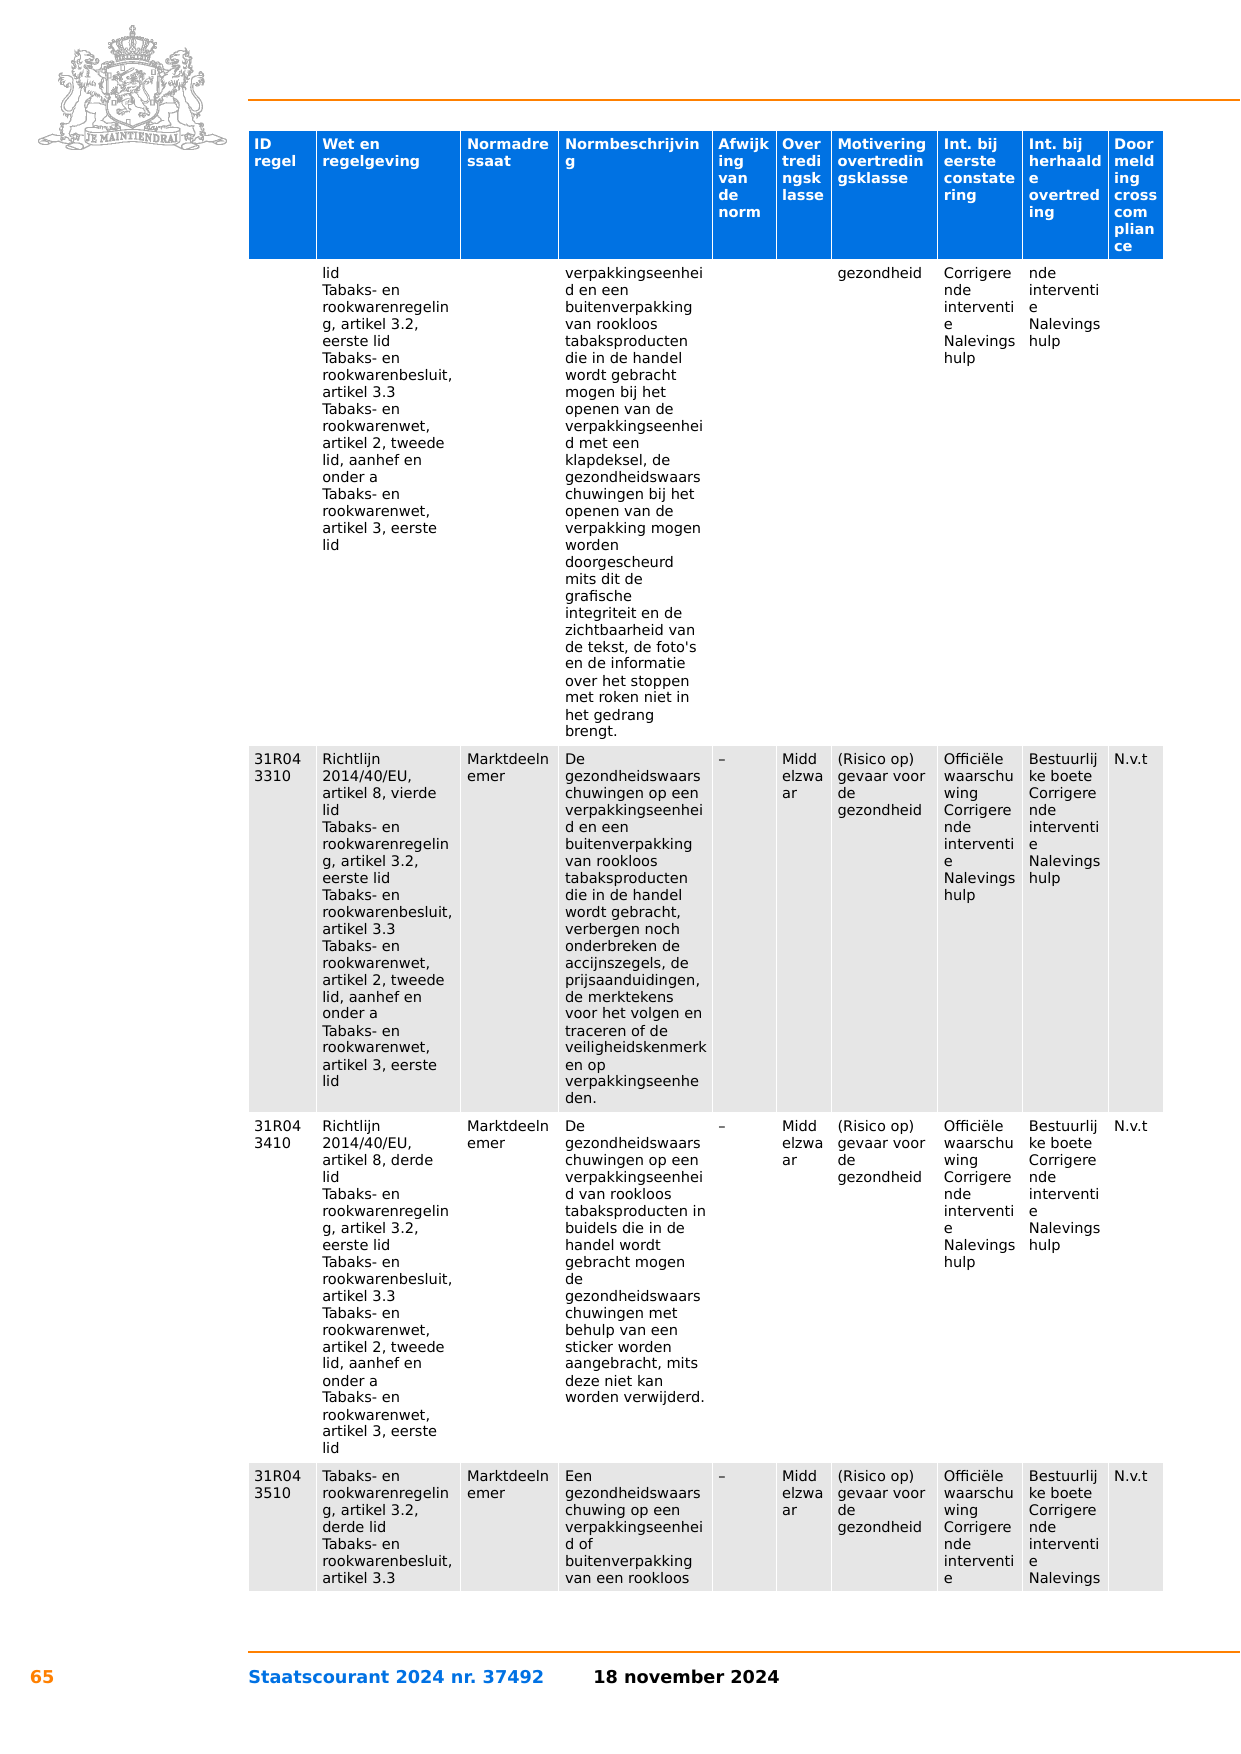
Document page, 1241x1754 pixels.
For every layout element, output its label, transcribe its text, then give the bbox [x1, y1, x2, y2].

table_cell Officiële waarschuwing Corrigerende interventie [938, 1463, 1022, 1591]
table_cell Richtlijn 2014/40/EU, artikel 8, derde lid Tabaks- en rookwarenregeling, artikel 3.2, eerste lid Tabaks- en rookwarenbesluit, artikel 3.3 Tabaks- en rookwarenwet, artikel 2, tweede lid, aanhef en onder a Tabaks- en rookwarenwet, artikel 3, eerste lid [317, 1113, 460, 1462]
table_cell Corrigerende interventie Nalevingshulp [938, 260, 1022, 745]
table_cell Officiële waarschuwing Corrigerende interventie Nalevingshulp [938, 746, 1022, 1112]
table_cell (Risico op) gevaar voor de gezondheid [832, 1113, 937, 1462]
table_cell [713, 260, 776, 745]
table_cell [1109, 260, 1163, 745]
table_header Overtredingsklasse [777, 131, 831, 259]
table_header Afwijking van de norm [713, 131, 776, 259]
table_cell De gezondheidswaarschuwingen op een verpakkingseenheid en een buitenverpakking van rookloos tabaksproducten die in de handel wordt gebracht, verbergen noch onderbreken de accijnszegels, de prijsaanduidingen, de merktekens voor het volgen en traceren of de veiligheidskenmerken op verpakkingseenheden. [559, 746, 712, 1112]
table_cell N.v.t [1109, 746, 1163, 1112]
table_header Wet en regelgeving [317, 131, 460, 259]
table_cell Middelzwaar [777, 746, 831, 1112]
table_header Motivering overtredingsklasse [832, 131, 937, 259]
table_cell – [713, 1113, 776, 1462]
table_header Doormelding cross compliance [1109, 131, 1163, 259]
table_cell gezondheid [832, 260, 937, 745]
table_cell 31R043410 [249, 1113, 316, 1462]
table_header Normbeschrijving [559, 131, 712, 259]
table_cell – [713, 746, 776, 1112]
table_cell – [713, 1463, 776, 1591]
table_cell N.v.t [1109, 1113, 1163, 1462]
table_cell 31R043510 [249, 1463, 316, 1591]
table_cell [461, 260, 558, 745]
table_header ID regel [249, 131, 316, 259]
table_cell Bestuurlijke boete Corrigerende interventie Nalevings [1023, 1463, 1108, 1591]
table_cell 31R043310 [249, 746, 316, 1112]
table_cell N.v.t [1109, 1463, 1163, 1591]
table_cell (Risico op) gevaar voor de gezondheid [832, 1463, 937, 1591]
table_cell lid Tabaks- en rookwarenregeling, artikel 3.2, eerste lid Tabaks- en rookwarenbesluit, artikel 3.3 Tabaks- en rookwarenwet, artikel 2, tweede lid, aanhef en onder a Tabaks- en rookwarenwet, artikel 3, eerste lid [317, 260, 460, 745]
table_cell Marktdeelnemer [461, 1463, 558, 1591]
table_cell [249, 260, 316, 745]
table_cell [777, 260, 831, 745]
table_header Normadressaat [461, 131, 558, 259]
table_cell verpakkingseenheid en een buitenverpakking van rookloos tabaksproducten die in de handel wordt gebracht mogen bij het openen van de verpakkingseenheid met een klapdeksel, de gezondheidswaarschuwingen bij het openen van de verpakking mogen worden doorgescheurd mits dit de grafische integriteit en de zichtbaarheid van de tekst, de foto's en de informatie over het stoppen met roken niet in het gedrang brengt. [559, 260, 712, 745]
table_cell Tabaks- en rookwarenregeling, artikel 3.2, derde lid Tabaks- en rookwarenbesluit, artikel 3.3 [317, 1463, 460, 1591]
table_cell Bestuurlijke boete Corrigerende interventie Nalevingshulp [1023, 1113, 1108, 1462]
table_cell Een gezondheidswaarschuwing op een verpakkingseenheid of buitenverpakking van een rookloos [559, 1463, 712, 1591]
picture [38, 25, 227, 150]
table_cell Richtlijn 2014/40/EU, artikel 8, vierde lid Tabaks- en rookwarenregeling, artikel 3.2, eerste lid Tabaks- en rookwarenbesluit, artikel 3.3 Tabaks- en rookwarenwet, artikel 2, tweede lid, aanhef en onder a Tabaks- en rookwarenwet, artikel 3, eerste lid [317, 746, 460, 1112]
table_cell nde interventie Nalevingshulp [1023, 260, 1108, 745]
table_header Int. bij herhaalde overtreding [1023, 131, 1108, 259]
table_cell Middelzwaar [777, 1113, 831, 1462]
table_cell Officiële waarschuwing Corrigerende interventie Nalevingshulp [938, 1113, 1022, 1462]
table_cell Marktdeelnemer [461, 1113, 558, 1462]
table_cell Bestuurlijke boete Corrigerende interventie Nalevingshulp [1023, 746, 1108, 1112]
table_cell Middelzwaar [777, 1463, 831, 1591]
table_cell Marktdeelnemer [461, 746, 558, 1112]
table_cell (Risico op) gevaar voor de gezondheid [832, 746, 937, 1112]
table_cell De gezondheidswaarschuwingen op een verpakkingseenheid van rookloos tabaksproducten in buidels die in de handel wordt gebracht mogen de gezondheidswaarschuwingen met behulp van een sticker worden aangebracht, mits deze niet kan worden verwijderd. [559, 1113, 712, 1462]
table_header Int. bij eerste constatering [938, 131, 1022, 259]
